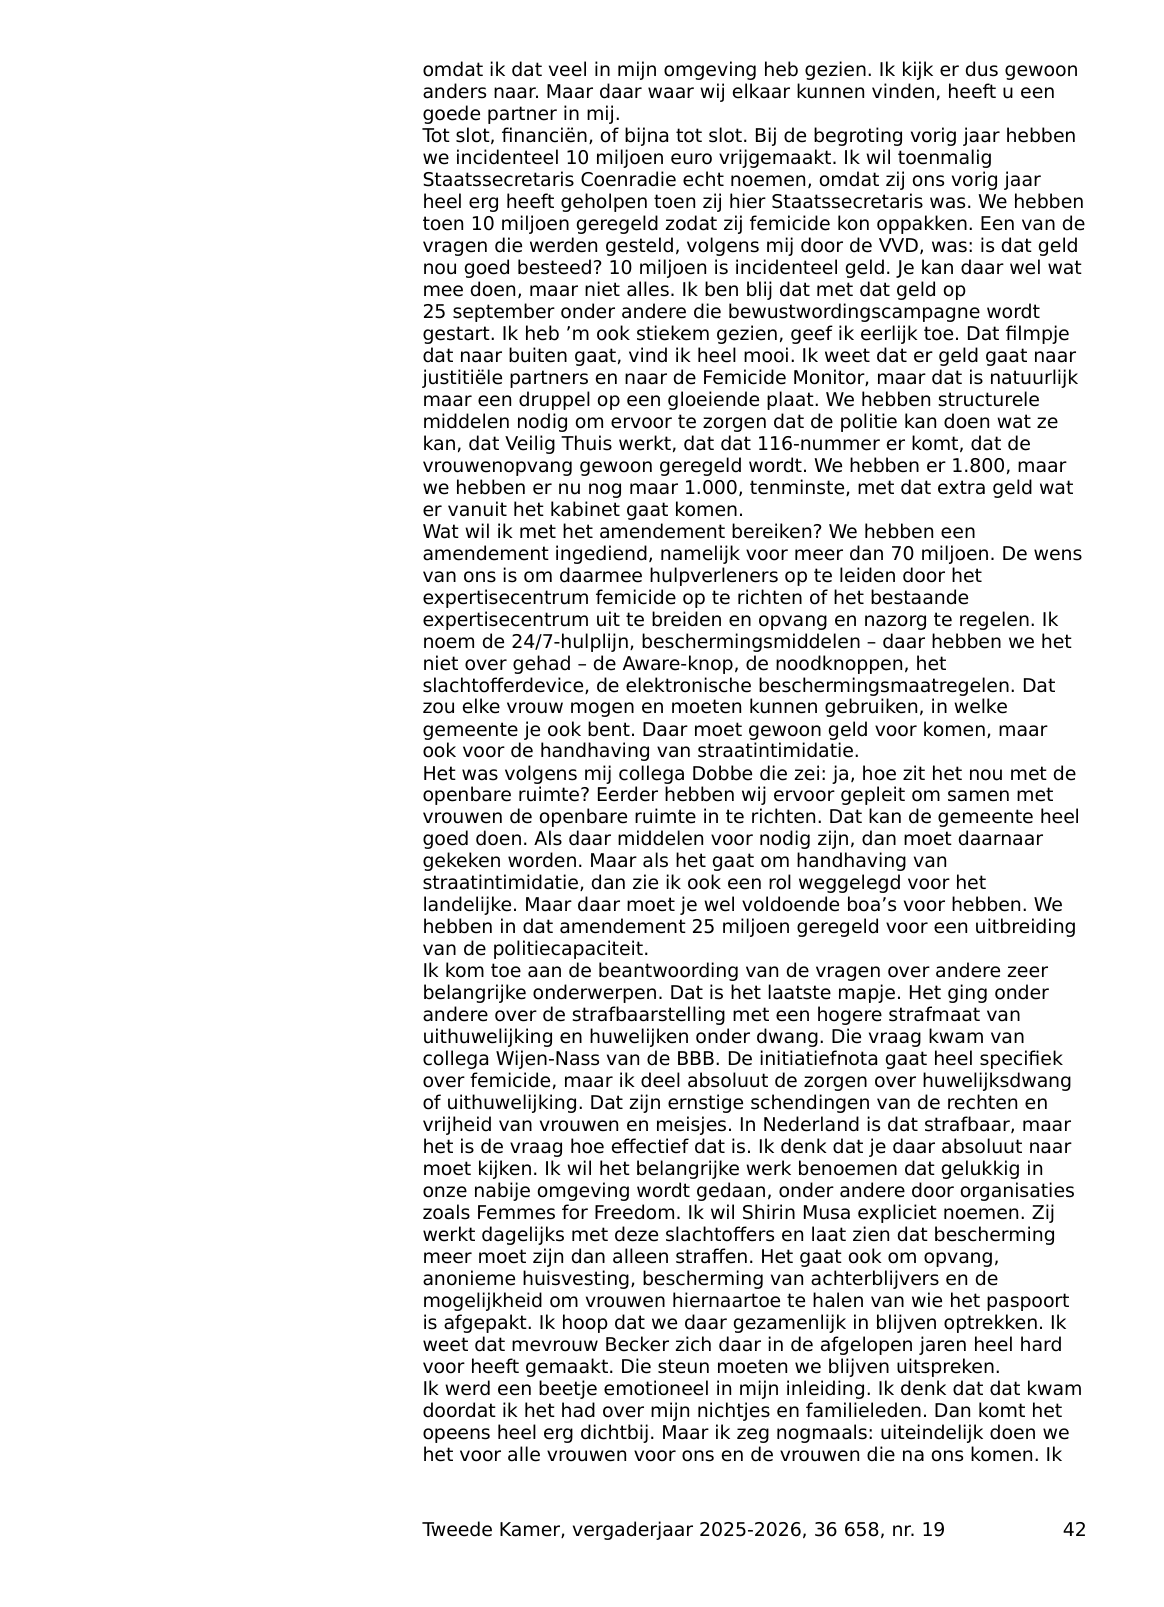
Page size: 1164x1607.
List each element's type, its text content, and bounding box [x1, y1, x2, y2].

text Wat wil ik met het amendement bereiken? We hebben een amendement ingediend, namelijk voor meer dan 70 miljoen. De wens van ons is om daarmee hulpverleners op te leiden door het expertisecentrum femicide op te richten of het bestaande expertisecentrum uit te breiden en opvang en nazorg te regelen. Ik noem de 24/7-hulplijn, beschermingsmiddelen – daar hebben we het niet over gehad – de Aware-knop, de noodknoppen, het slachtofferdevice, de elektronische beschermingsmaatregelen. Dat zou elke vrouw mogen en moeten kunnen gebruiken, in welke gemeente je ook bent. Daar moet gewoon geld voor komen, maar ook voor de handhaving van straatintimidatie. [422, 521, 1087, 762]
text Ik werd een beetje emotioneel in mijn inleiding. Ik denk dat dat kwam doordat ik het had over mijn nichtjes en familieleden. Dan komt het opeens heel erg dichtbij. Maar ik zeg nogmaals: uiteindelijk doen we het voor alle vrouwen voor ons en de vrouwen die na ons komen. Ik [422, 1378, 1087, 1466]
text Tot slot, financiën, of bijna tot slot. Bij de begroting vorig jaar hebben we incidenteel 10 miljoen euro vrijgemaakt. Ik wil toenmalig Staatssecretaris Coenradie echt noemen, omdat zij ons vorig jaar heel erg heeft geholpen toen zij hier Staatssecretaris was. We hebben toen 10 miljoen geregeld zodat zij femicide kon oppakken. Een van de vragen die werden gesteld, volgens mij door de VVD, was: is dat geld nou goed besteed? 10 miljoen is incidenteel geld. Je kan daar wel wat mee doen, maar niet alles. Ik ben blij dat met dat geld op 25 september onder andere die bewustwordingscampagne wordt gestart. Ik heb ’m ook stiekem gezien, geef ik eerlijk toe. Dat filmpje dat naar buiten gaat, vind ik heel mooi. Ik weet dat er geld gaat naar justitiële partners en naar de Femicide Monitor, maar dat is natuurlijk maar een druppel op een gloeiende plaat. We hebben structurele middelen nodig om ervoor te zorgen dat de politie kan doen wat ze kan, dat Veilig Thuis werkt, dat dat 116-nummer er komt, dat de vrouwenopvang gewoon geregeld wordt. We hebben er 1.800, maar we hebben er nu nog maar 1.000, tenminste, met dat extra geld wat er vanuit het kabinet gaat komen. [422, 125, 1087, 521]
text omdat ik dat veel in mijn omgeving heb gezien. Ik kijk er dus gewoon anders naar. Maar daar waar wij elkaar kunnen vinden, heeft u een goede partner in mij. [422, 59, 1087, 125]
text Ik kom toe aan de beantwoording van de vragen over andere zeer belangrijke onderwerpen. Dat is het laatste mapje. Het ging onder andere over de strafbaarstelling met een hogere strafmaat van uithuwelijking en huwelijken onder dwang. Die vraag kwam van collega Wijen-Nass van de BBB. De initiatiefnota gaat heel specifiek over femicide, maar ik deel absoluut de zorgen over huwelijksdwang of uithuwelijking. Dat zijn ernstige schendingen van de rechten en vrijheid van vrouwen en meisjes. In Nederland is dat strafbaar, maar het is de vraag hoe effectief dat is. Ik denk dat je daar absoluut naar moet kijken. Ik wil het belangrijke werk benoemen dat gelukkig in onze nabije omgeving wordt gedaan, onder andere door organisaties zoals Femmes for Freedom. Ik wil Shirin Musa expliciet noemen. Zij werkt dagelijks met deze slachtoffers en laat zien dat bescherming meer moet zijn dan alleen straffen. Het gaat ook om opvang, anonieme huisvesting, bescherming van achterblijvers en de mogelijkheid om vrouwen hiernaartoe te halen van wie het paspoort is afgepakt. Ik hoop dat we daar gezamenlijk in blijven optrekken. Ik weet dat mevrouw Becker zich daar in de afgelopen jaren heel hard voor heeft gemaakt. Die steun moeten we blijven uitspreken. [422, 960, 1087, 1378]
text Het was volgens mij collega Dobbe die zei: ja, hoe zit het nou met de openbare ruimte? Eerder hebben wij ervoor gepleit om samen met vrouwen de openbare ruimte in te richten. Dat kan de gemeente heel goed doen. Als daar middelen voor nodig zijn, dan moet daarnaar gekeken worden. Maar als het gaat om handhaving van straatintimidatie, dan zie ik ook een rol weggelegd voor het landelijke. Maar daar moet je wel voldoende boa’s voor hebben. We hebben in dat amendement 25 miljoen geregeld voor een uitbreiding van de politiecapaciteit. [422, 762, 1087, 960]
